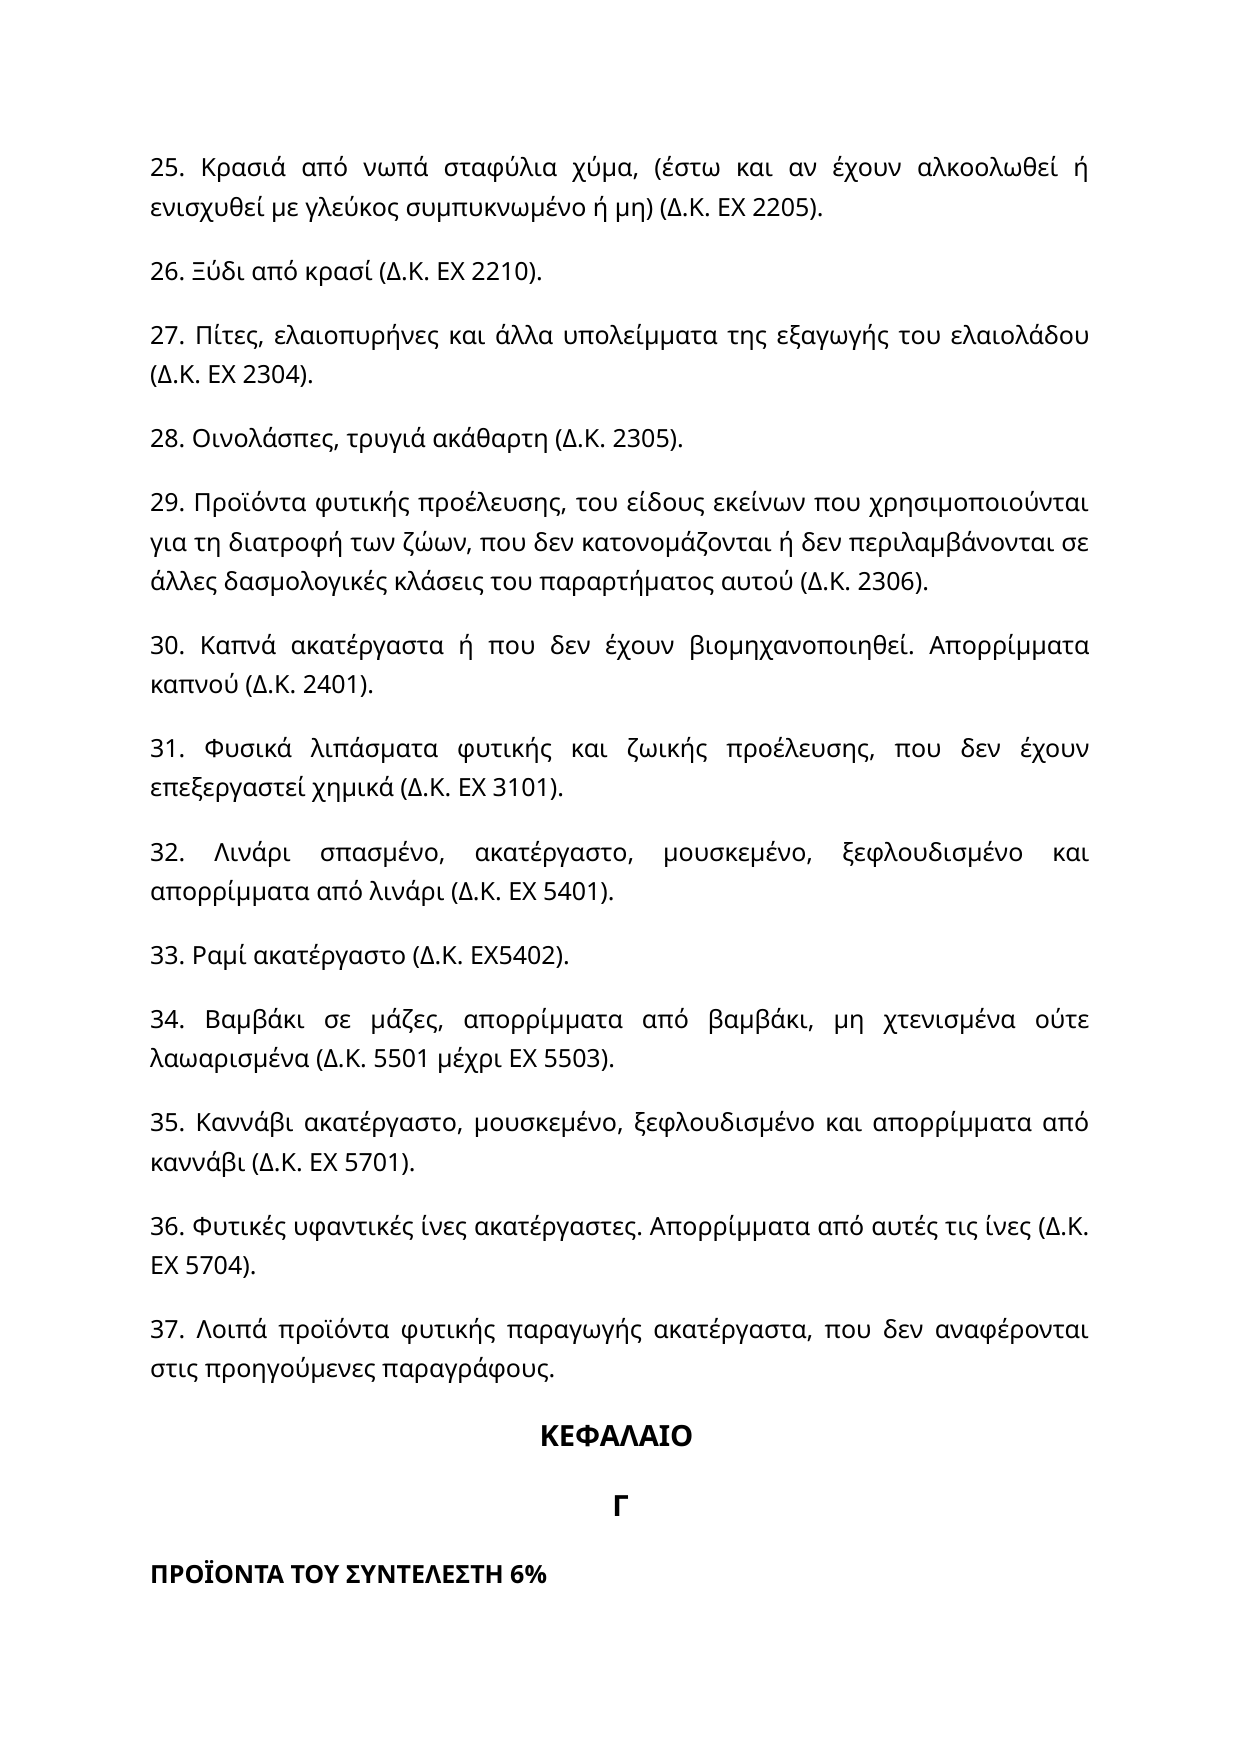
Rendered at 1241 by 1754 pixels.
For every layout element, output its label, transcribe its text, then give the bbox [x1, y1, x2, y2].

subtitle Γ [150, 1486, 1090, 1525]
text 30. Καπνά ακατέργαστα ή που δεν έχουν βιομηχανοποιηθεί. Απορρίμματα καπνού (Δ.Κ. 2401). [150, 627, 1090, 701]
text 29. Προϊόντα φυτικής προέλευσης, του είδους εκείνων που χρησιμοποιούνται για τη διατροφή των ζώων, που δεν κατονομάζονται ή δεν περιλαμβάνονται σε άλλες δασμολογικές κλάσεις του παραρτήματος αυτού (Δ.Κ. 2306). [150, 485, 1090, 597]
text 26. Ξύδι από κρασί (Δ.Κ. ΕΧ 2210). [150, 253, 1090, 287]
text ΠΡΟΪΟΝΤΑ ΤΟΥ ΣΥΝΤΕΛΕΣΤΗ 6% [150, 1556, 1090, 1590]
text 35. Καννάβι ακατέργαστο, μουσκεμένο, ξεφλουδισμένο και απορρίμματα από καννάβι (Δ.Κ. ΕΧ 5701). [150, 1105, 1090, 1178]
text 27. Πίτες, ελαιοπυρήνες και άλλα υπολείμματα της εξαγωγής του ελαιολάδου (Δ.Κ. ΕΧ 2304). [150, 317, 1090, 391]
text 25. Κρασιά από νωπά σταφύλια χύμα, (έστω και αν έχουν αλκοολωθεί ή ενισχυθεί με γλεύκος συμπυκνωμένο ή μη) (Δ.Κ. ΕΧ 2205). [150, 150, 1090, 223]
subtitle ΚΕΦΑΛΑΙΟ [150, 1415, 1090, 1455]
text 28. Οινολάσπες, τρυγιά ακάθαρτη (Δ.Κ. 2305). [150, 421, 1090, 455]
text 32. Λινάρι σπασμένο, ακατέργαστο, μουσκεμένο, ξεφλουδισμένο και απορρίμματα από λινάρι (Δ.Κ. ΕΧ 5401). [150, 834, 1090, 907]
text 31. Φυσικά λιπάσματα φυτικής και ζωικής προέλευσης, που δεν έχουν επεξεργαστεί χημικά (Δ.Κ. ΕΧ 3101). [150, 731, 1090, 804]
text 34. Βαμβάκι σε μάζες, απορρίμματα από βαμβάκι, μη χτενισμένα ούτε λαωαρισμένα (Δ.Κ. 5501 μέχρι ΕΧ 5503). [150, 1002, 1090, 1075]
text 36. Φυτικές υφαντικές ίνες ακατέργαστες. Απορρίμματα από αυτές τις ίνες (Δ.Κ. ΕΧ 5704). [150, 1208, 1090, 1282]
text 37. Λοιπά προϊόντα φυτικής παραγωγής ακατέργαστα, που δεν αναφέρονται στις προηγούμενες παραγράφους. [150, 1312, 1090, 1385]
text 33. Ραμί ακατέργαστο (Δ.Κ. ΕΧ5402). [150, 937, 1090, 972]
